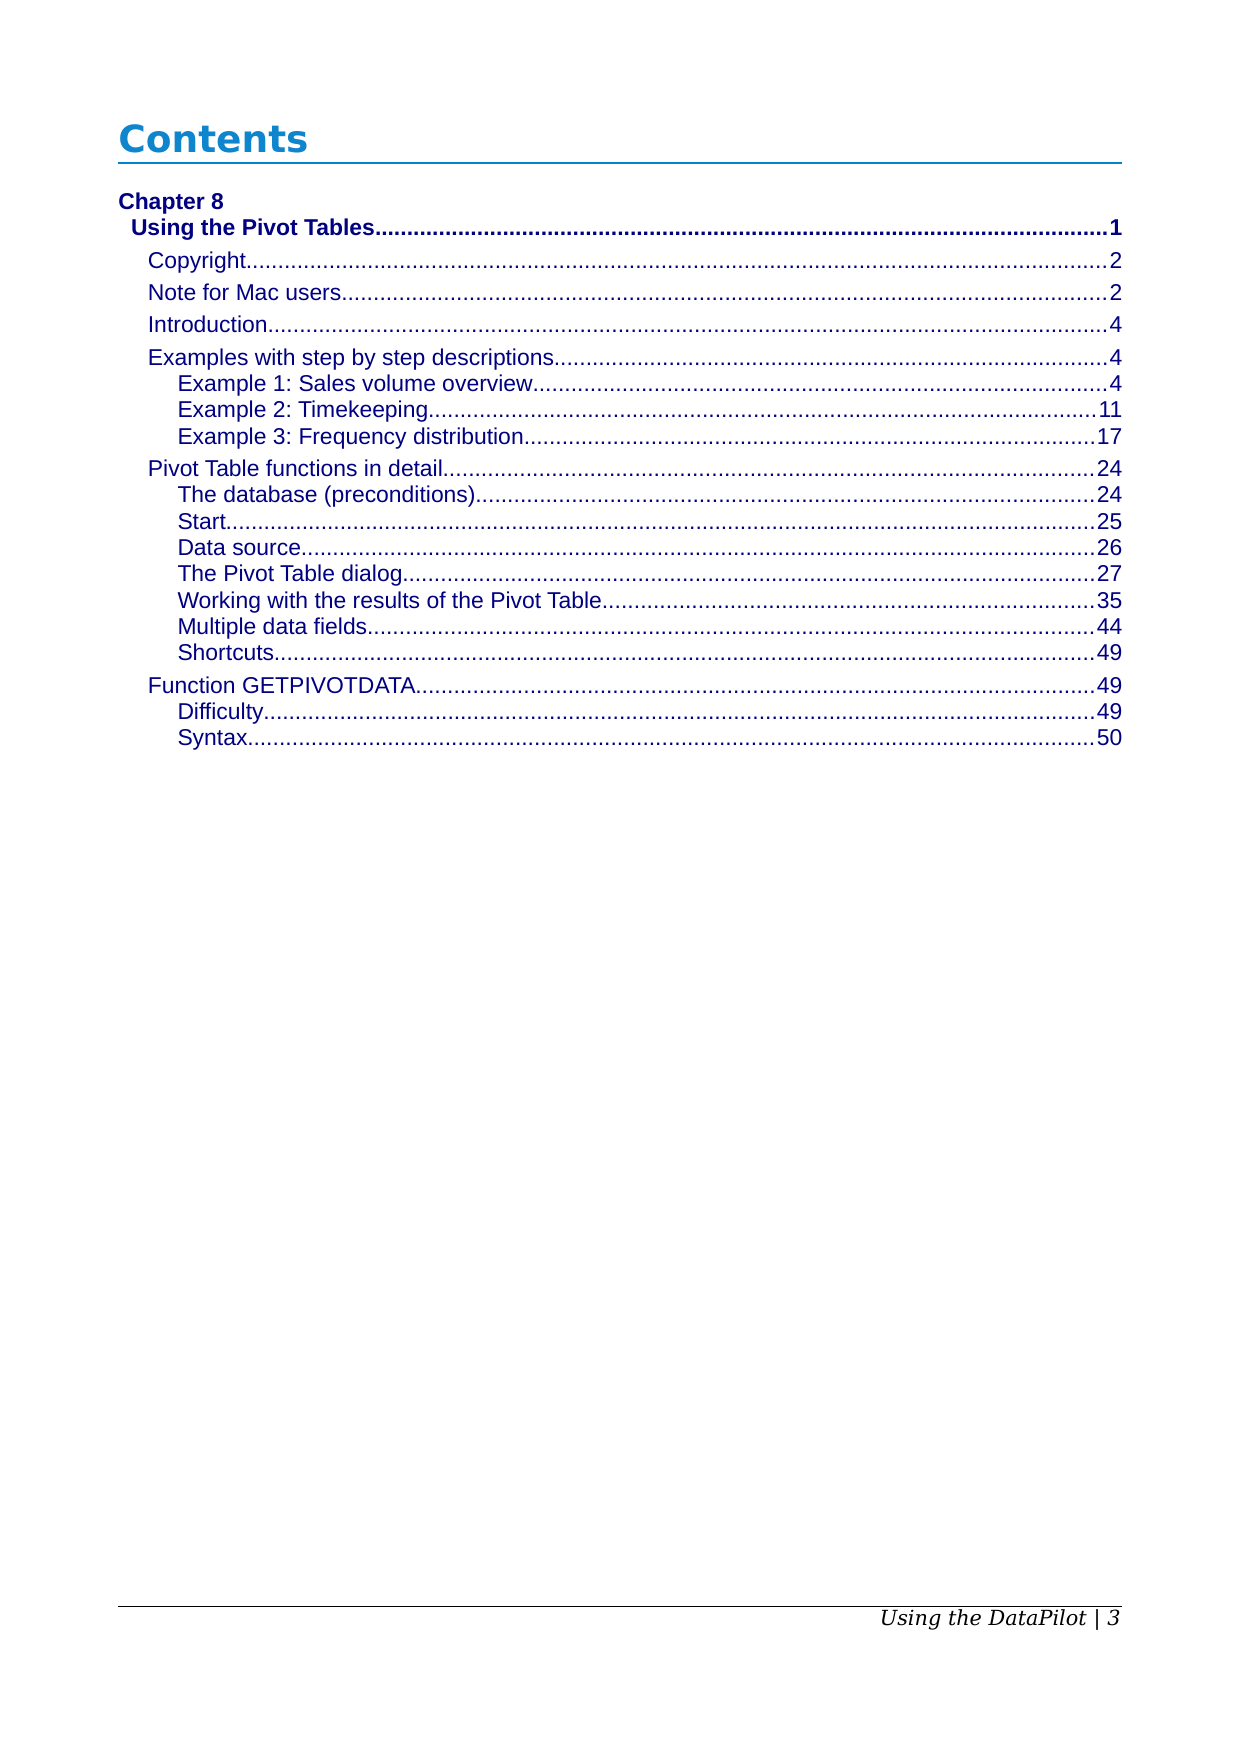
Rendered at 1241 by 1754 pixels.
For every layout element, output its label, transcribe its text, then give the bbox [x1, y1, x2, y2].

text Shortcuts 49 [177, 639, 1122, 666]
text Data source 26 [177, 534, 1122, 560]
text Copyright 2 [148, 247, 1122, 273]
text Multiple data fields 44 [177, 613, 1122, 639]
text Example 3: Frequency distribution 17 [177, 423, 1122, 449]
text Introduction 4 [148, 311, 1122, 338]
text The database (preconditions) 24 [177, 481, 1122, 508]
text The Pivot Table dialog 27 [177, 560, 1122, 587]
text Function GETPIVOTDATA 49 [148, 672, 1122, 698]
text Examples with step by step descriptions 4 [148, 343, 1122, 370]
text Pivot Table functions in detail 24 [148, 455, 1122, 481]
text Syntax 50 [177, 724, 1122, 751]
text Difficulty 49 [177, 698, 1122, 724]
text Working with the results of the Pivot Table 35 [177, 587, 1122, 613]
text Chapter 8 Using the Pivot Tables 1 [118, 188, 1122, 241]
text Contents [118, 118, 1122, 162]
text Example 2: Timekeeping 11 [177, 396, 1122, 423]
text Note for Mac users 2 [148, 279, 1122, 305]
text Example 1: Sales volume overview 4 [177, 370, 1122, 396]
text Start 25 [177, 508, 1122, 534]
